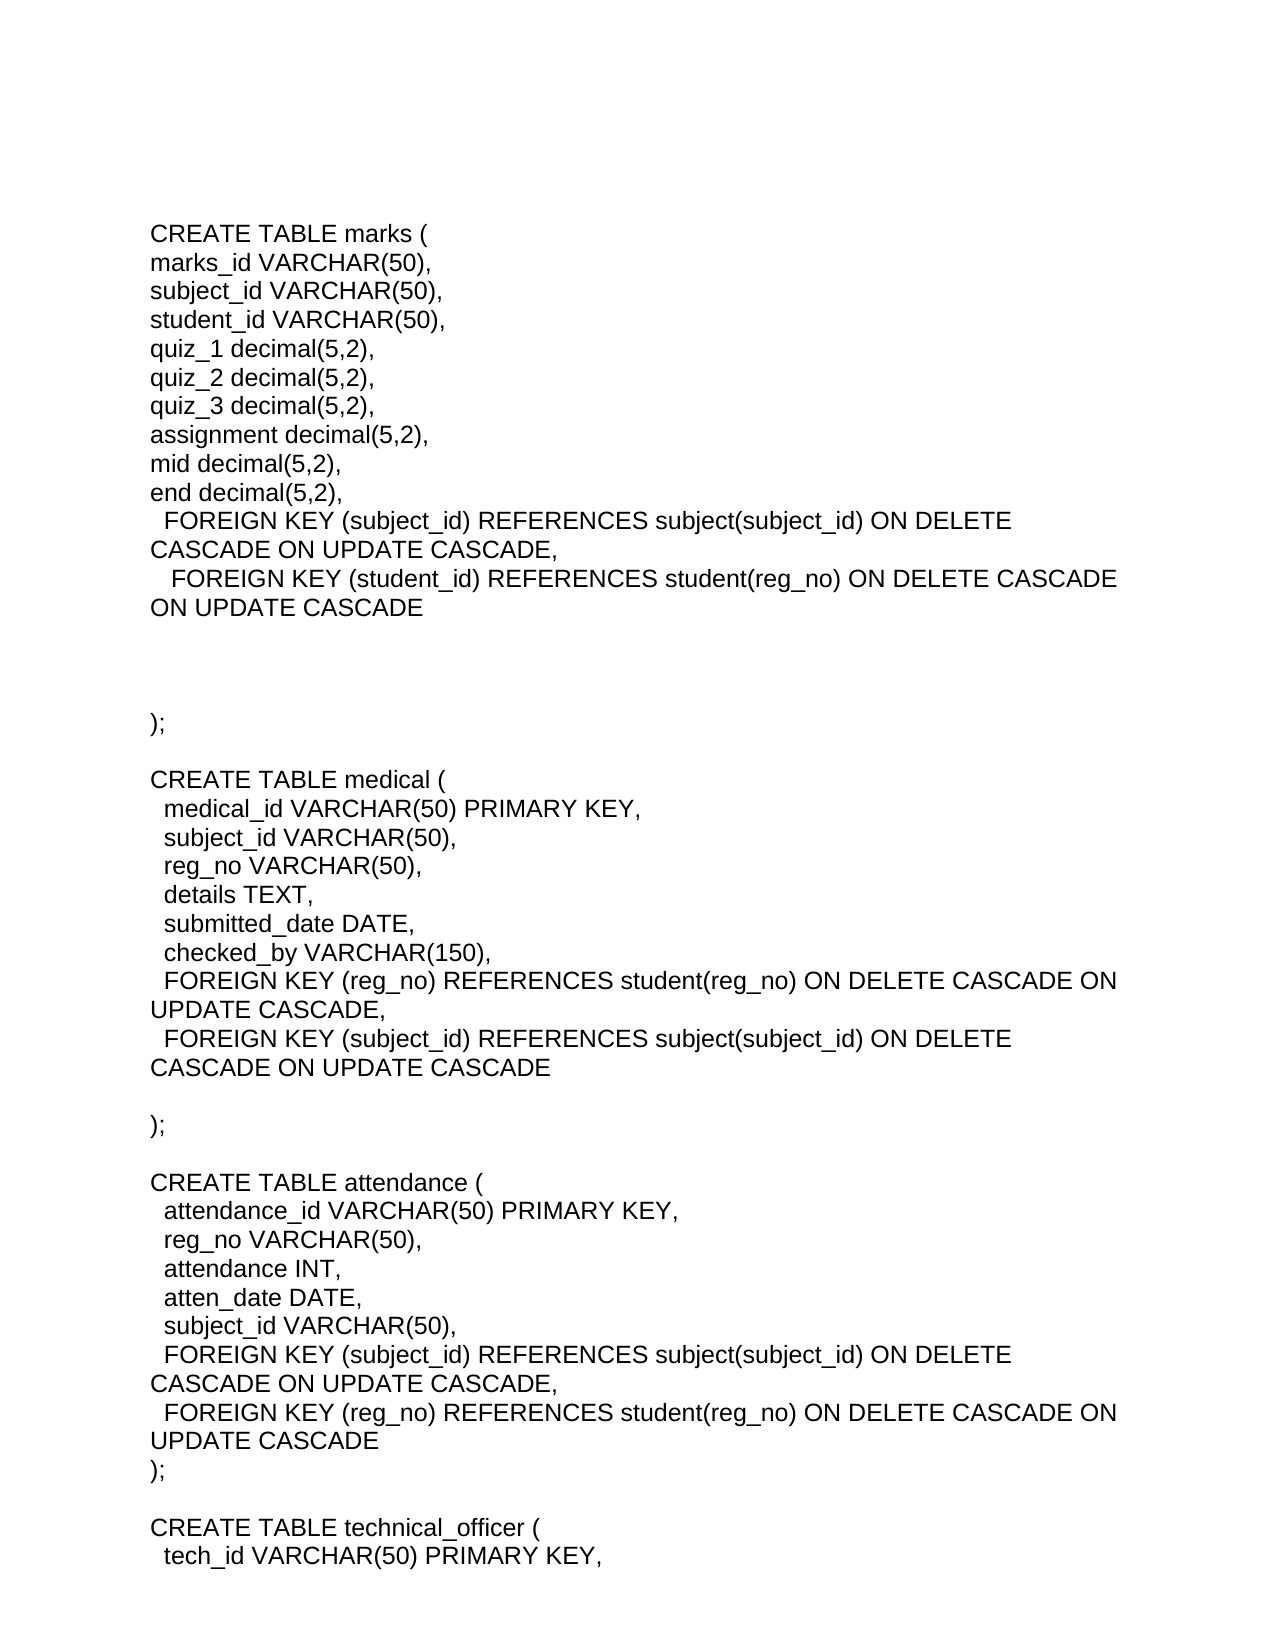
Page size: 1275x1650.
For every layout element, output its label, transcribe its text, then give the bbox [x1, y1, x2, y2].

text mid decimal(5,2), [150, 449, 1125, 477]
text quiz_1 decimal(5,2), [150, 334, 1125, 362]
text end decimal(5,2), [150, 477, 1125, 506]
text subject_id VARCHAR(50), [150, 276, 1125, 305]
text FOREIGN KEY (subject_id) REFERENCES subject(subject_id) ON DELETE CASCADE ON UPDATE CASCADE, [150, 506, 1125, 564]
text checked_by VARCHAR(150), [150, 937, 1125, 966]
text CREATE TABLE technical_officer ( [150, 1512, 1125, 1541]
text ); [150, 707, 1125, 736]
text quiz_2 decimal(5,2), [150, 362, 1125, 391]
text details TEXT, [150, 880, 1125, 909]
text FOREIGN KEY (subject_id) REFERENCES subject(subject_id) ON DELETE CASCADE ON UPDATE CASCADE, [150, 1340, 1125, 1397]
text student_id VARCHAR(50), [150, 305, 1125, 334]
text attendance_id VARCHAR(50) PRIMARY KEY, [150, 1196, 1125, 1225]
text CREATE TABLE medical ( [150, 765, 1125, 794]
text quiz_3 decimal(5,2), [150, 391, 1125, 420]
text submitted_date DATE, [150, 909, 1125, 937]
text tech_id VARCHAR(50) PRIMARY KEY, [150, 1541, 1125, 1570]
text reg_no VARCHAR(50), [150, 851, 1125, 880]
text medical_id VARCHAR(50) PRIMARY KEY, [150, 794, 1125, 822]
text FOREIGN KEY (reg_no) REFERENCES student(reg_no) ON DELETE CASCADE ON UPDATE CASCADE, [150, 966, 1125, 1024]
text FOREIGN KEY (student_id) REFERENCES student(reg_no) ON DELETE CASCADE ON UPDATE CASCADE [150, 564, 1125, 621]
text assignment decimal(5,2), [150, 420, 1125, 449]
text ); [150, 1110, 1125, 1139]
text CREATE TABLE marks ( [150, 219, 1125, 247]
text reg_no VARCHAR(50), [150, 1225, 1125, 1254]
text atten_date DATE, [150, 1282, 1125, 1311]
text attendance INT, [150, 1254, 1125, 1282]
text FOREIGN KEY (subject_id) REFERENCES subject(subject_id) ON DELETE CASCADE ON UPDATE CASCADE [150, 1024, 1125, 1081]
text FOREIGN KEY (reg_no) REFERENCES student(reg_no) ON DELETE CASCADE ON UPDATE CASCADE [150, 1397, 1125, 1455]
text subject_id VARCHAR(50), [150, 1311, 1125, 1340]
text marks_id VARCHAR(50), [150, 247, 1125, 276]
text CREATE TABLE attendance ( [150, 1167, 1125, 1196]
text ); [150, 1455, 1125, 1484]
text subject_id VARCHAR(50), [150, 822, 1125, 851]
